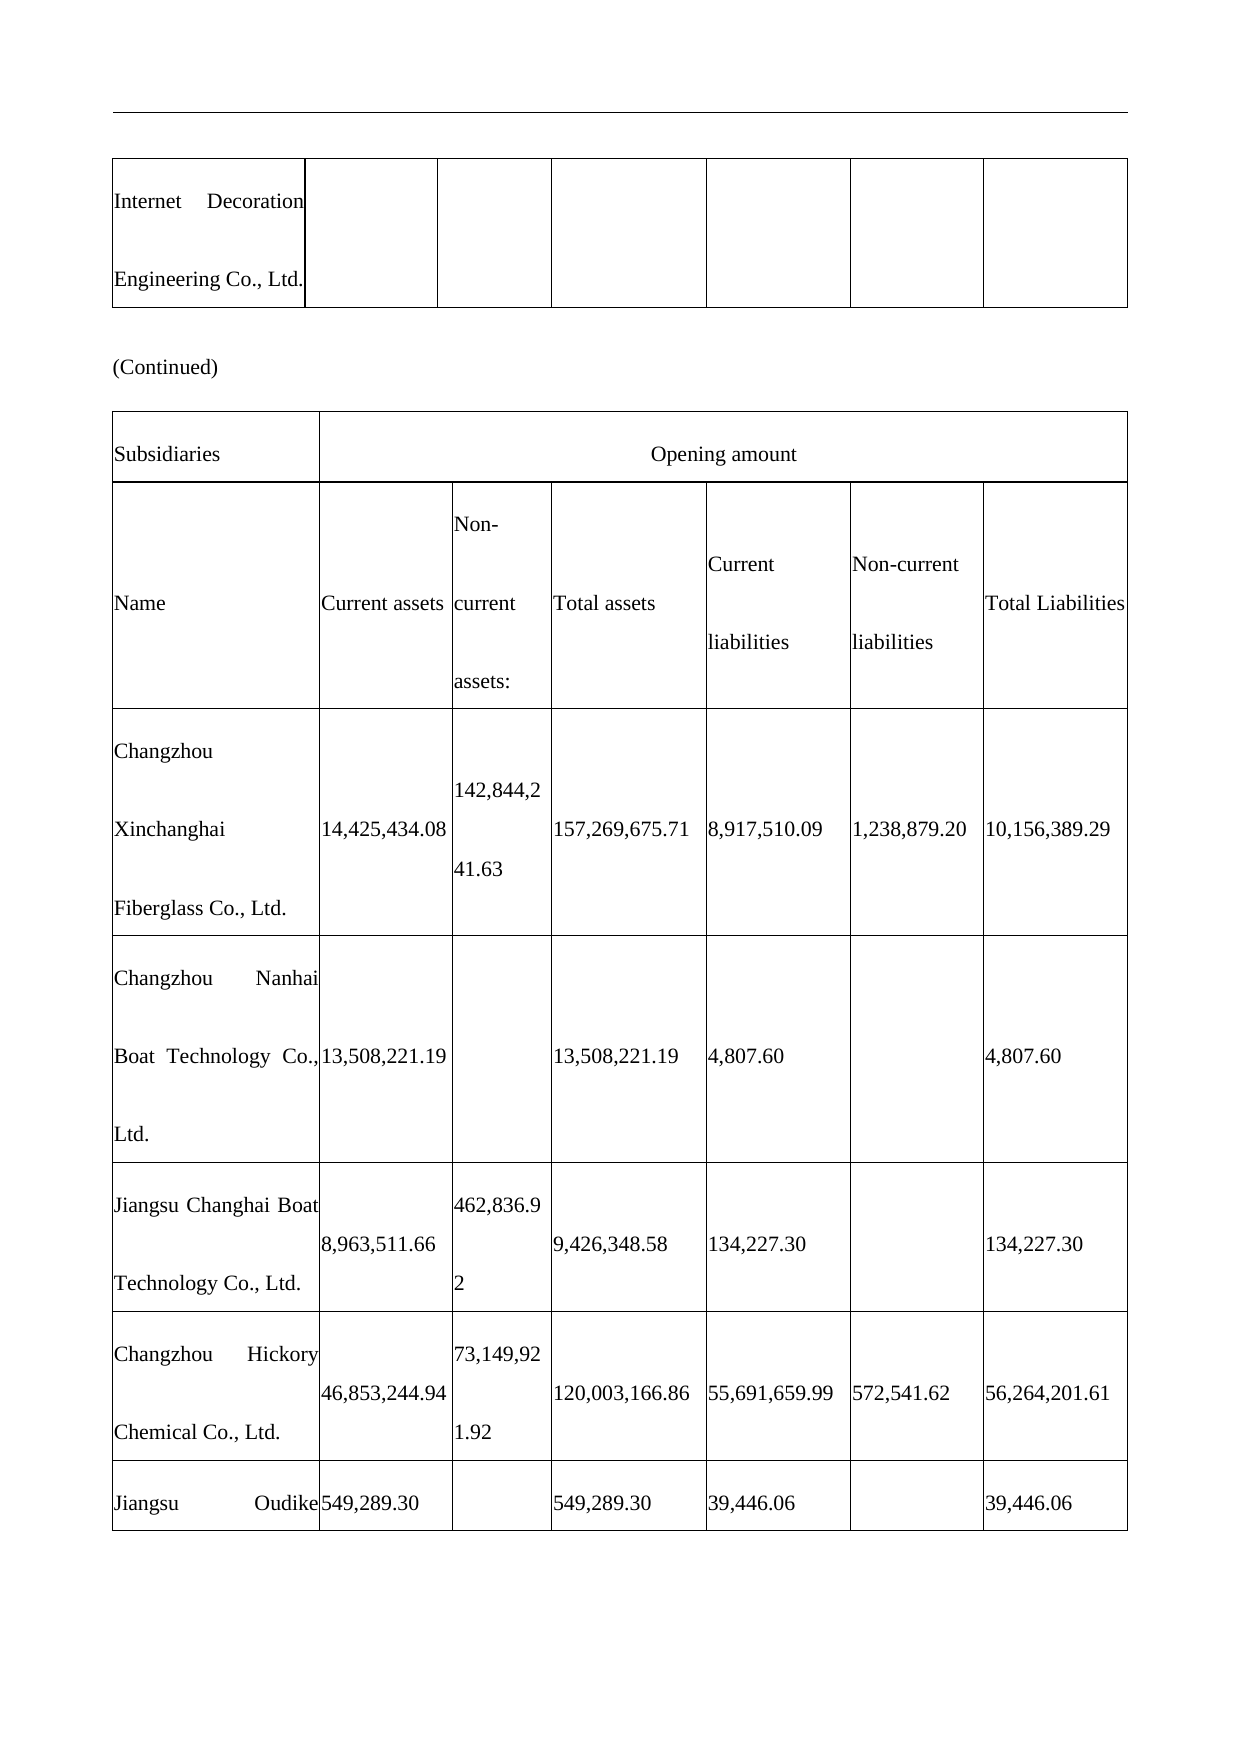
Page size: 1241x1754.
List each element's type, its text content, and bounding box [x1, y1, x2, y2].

table_cell Name [113, 483, 319, 708]
table_cell [453, 936, 551, 1162]
table_cell 55,691,659.99 [707, 1312, 850, 1459]
table_cell 73,149,921.92 [453, 1312, 551, 1459]
table_cell 13,508,221.19 [320, 936, 452, 1162]
table_cell 14,425,434.08 [320, 709, 452, 935]
text (Continued) [112, 325, 1128, 387]
table_cell Jiangsu Changhai Boat Technology Co., Ltd. [113, 1163, 319, 1311]
table_cell 39,446.06 [707, 1461, 850, 1530]
table_cell 4,807.60 [984, 936, 1127, 1162]
table_cell 549,289.30 [552, 1461, 706, 1530]
table_cell [984, 159, 1127, 307]
table_cell [306, 159, 437, 307]
table_cell Total Liabilities [984, 483, 1127, 708]
table_cell [851, 936, 983, 1162]
table_cell Changzhou Hickory Chemical Co., Ltd. [113, 1312, 319, 1459]
table_cell 8,917,510.09 [707, 709, 850, 935]
table_cell Changzhou Nanhai Boat Technology Co., Ltd. [113, 936, 319, 1162]
table_header Subsidiaries [113, 412, 319, 481]
table_cell 134,227.30 [707, 1163, 850, 1311]
table_header Opening amount [320, 412, 1127, 481]
table_cell Jiangsu Oudike [113, 1461, 319, 1530]
table_cell 39,446.06 [984, 1461, 1127, 1530]
table_cell [707, 159, 850, 307]
table_cell 120,003,166.86 [552, 1312, 706, 1459]
table_cell 572,541.62 [851, 1312, 983, 1459]
table_cell 10,156,389.29 [984, 709, 1127, 935]
table_cell Changzhou Xinchanghai Fiberglass Co., Ltd. [113, 709, 319, 935]
table_cell [851, 159, 983, 307]
table_cell 4,807.60 [707, 936, 850, 1162]
table_cell 549,289.30 [320, 1461, 452, 1530]
table_cell Non-current liabilities [851, 483, 983, 708]
table_cell 9,426,348.58 [552, 1163, 706, 1311]
table_cell [851, 1461, 983, 1530]
table_cell 56,264,201.61 [984, 1312, 1127, 1459]
table_cell 46,853,244.94 [320, 1312, 452, 1459]
table_cell 1,238,879.20 [851, 709, 983, 935]
table_cell Current liabilities [707, 483, 850, 708]
table_cell 157,269,675.71 [552, 709, 706, 935]
table_cell 462,836.92 [453, 1163, 551, 1311]
table_cell [851, 1163, 983, 1311]
table_cell 142,844,241.63 [453, 709, 551, 935]
table_cell [453, 1461, 551, 1530]
table_cell 8,963,511.66 [320, 1163, 452, 1311]
table_cell Current assets [320, 483, 452, 708]
table_cell Internet Decoration Engineering Co., Ltd. [113, 159, 304, 307]
table_cell Total assets [552, 483, 706, 708]
table_cell 134,227.30 [984, 1163, 1127, 1311]
table_cell [438, 159, 551, 307]
table_cell 13,508,221.19 [552, 936, 706, 1162]
table_cell Non-current assets: [453, 483, 551, 708]
table_cell [552, 159, 706, 307]
